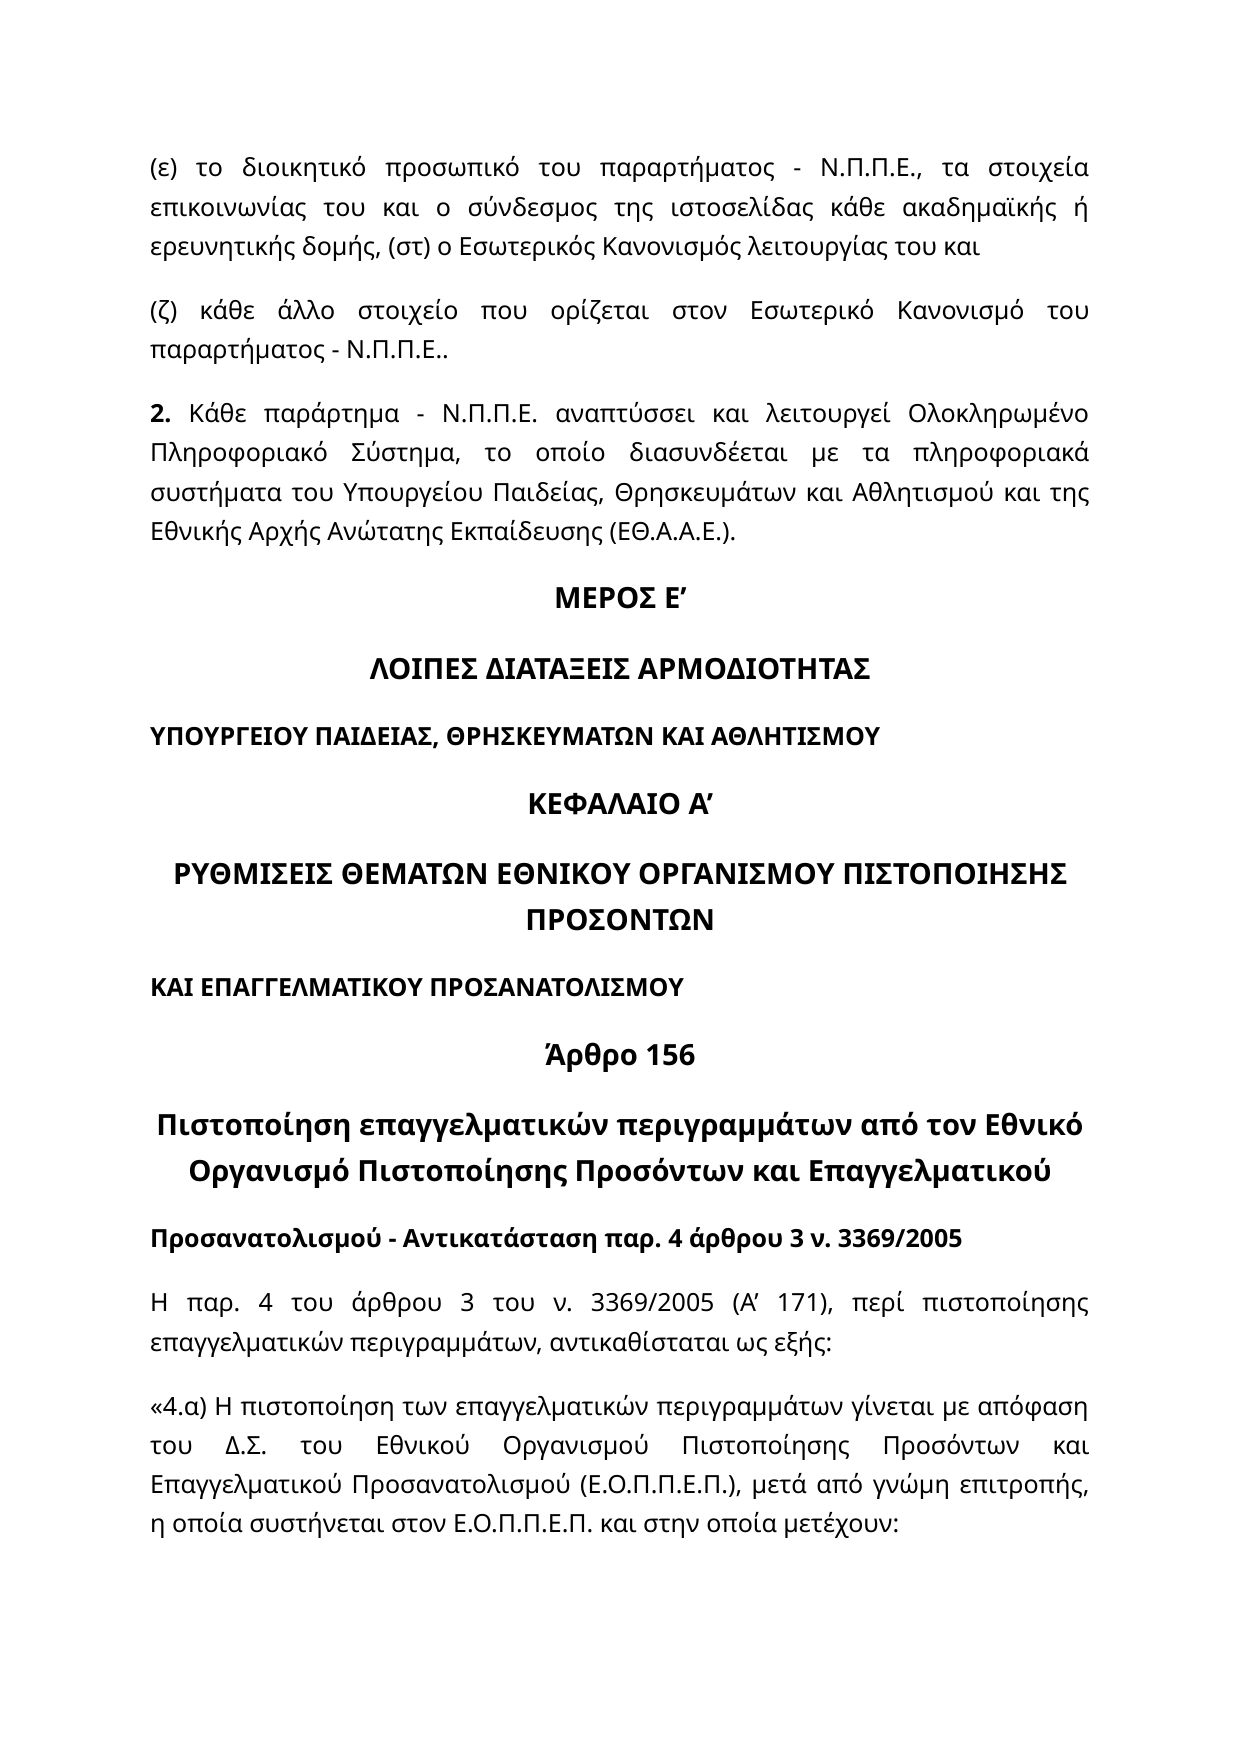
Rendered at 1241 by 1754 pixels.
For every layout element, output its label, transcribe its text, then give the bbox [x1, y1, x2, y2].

text (ε) το διοικητικό προσωπικό του παραρτήματος - Ν.Π.Π.Ε., τα στοιχεία επικοινωνίας του και ο σύνδεσμος της ιστοσελίδας κάθε ακαδημαϊκής ή ερευνητικής δομής, (στ) ο Εσωτερικός Κανονισμός λειτουργίας του και [150, 150, 1090, 262]
text ΥΠΟΥΡΓΕΙΟΥ ΠΑΙΔΕΙΑΣ, ΘΡΗΣΚΕΥΜΑΤΩΝ ΚΑΙ ΑΘΛΗΤΙΣΜΟΥ [150, 719, 1090, 753]
text «4.α) Η πιστοποίηση των επαγγελματικών περιγραμμάτων γίνεται με απόφαση του Δ.Σ. του Εθνικού Οργανισμού Πιστοποίησης Προσόντων και Επαγγελματικού Προσανατολισμού (Ε.Ο.Π.Π.Ε.Π.), μετά από γνώμη επιτροπής, η οποία συστήνεται στον Ε.Ο.Π.Π.Ε.Π. και στην οποία μετέχουν: [150, 1388, 1090, 1540]
subtitle Άρθρο 156 [150, 1034, 1090, 1074]
subtitle ΜΕΡΟΣ Ε’ [150, 577, 1090, 617]
subtitle ΡΥΘΜΙΣΕΙΣ ΘΕΜΑΤΩΝ ΕΘΝΙΚΟΥ ΟΡΓΑΝΙΣΜΟΥ ΠΙΣΤΟΠΟΙΗΣΗΣ ΠΡΟΣΟΝΤΩΝ [150, 853, 1090, 939]
text 2. Κάθε παράρτημα - Ν.Π.Π.Ε. αναπτύσσει και λειτουργεί Ολοκληρωμένο Πληροφοριακό Σύστημα, το οποίο διασυνδέεται με τα πληροφοριακά συστήματα του Υπουργείου Παιδείας, Θρησκευμάτων και Αθλητισμού και της Εθνικής Αρχής Ανώτατης Εκπαίδευσης (ΕΘ.Α.Α.Ε.). [150, 396, 1090, 547]
text Προσανατολισμού - Αντικατάσταση παρ. 4 άρθρου 3 ν. 3369/2005 [150, 1221, 1090, 1255]
subtitle ΚΕΦΑΛΑΙΟ Α’ [150, 783, 1090, 823]
subtitle Πιστοποίηση επαγγελματικών περιγραμμάτων από τον Εθνικό Οργανισμό Πιστοποίησης Προσόντων και Επαγγελματικού [150, 1104, 1090, 1190]
text (ζ) κάθε άλλο στοιχείο που ορίζεται στον Εσωτερικό Κανονισμό του παραρτήματος - Ν.Π.Π.Ε.. [150, 292, 1090, 366]
text ΚΑΙ ΕΠΑΓΓΕΛΜΑΤΙΚΟΥ ΠΡΟΣΑΝΑΤΟΛΙΣΜΟΥ [150, 970, 1090, 1004]
text Η παρ. 4 του άρθρου 3 του ν. 3369/2005 (Α’ 171), περί πιστοποίησης επαγγελματικών περιγραμμάτων, αντικαθίσταται ως εξής: [150, 1285, 1090, 1358]
subtitle ΛΟΙΠΕΣ ΔΙΑΤΑΞΕΙΣ ΑΡΜΟΔΙΟΤΗΤΑΣ [150, 648, 1090, 688]
